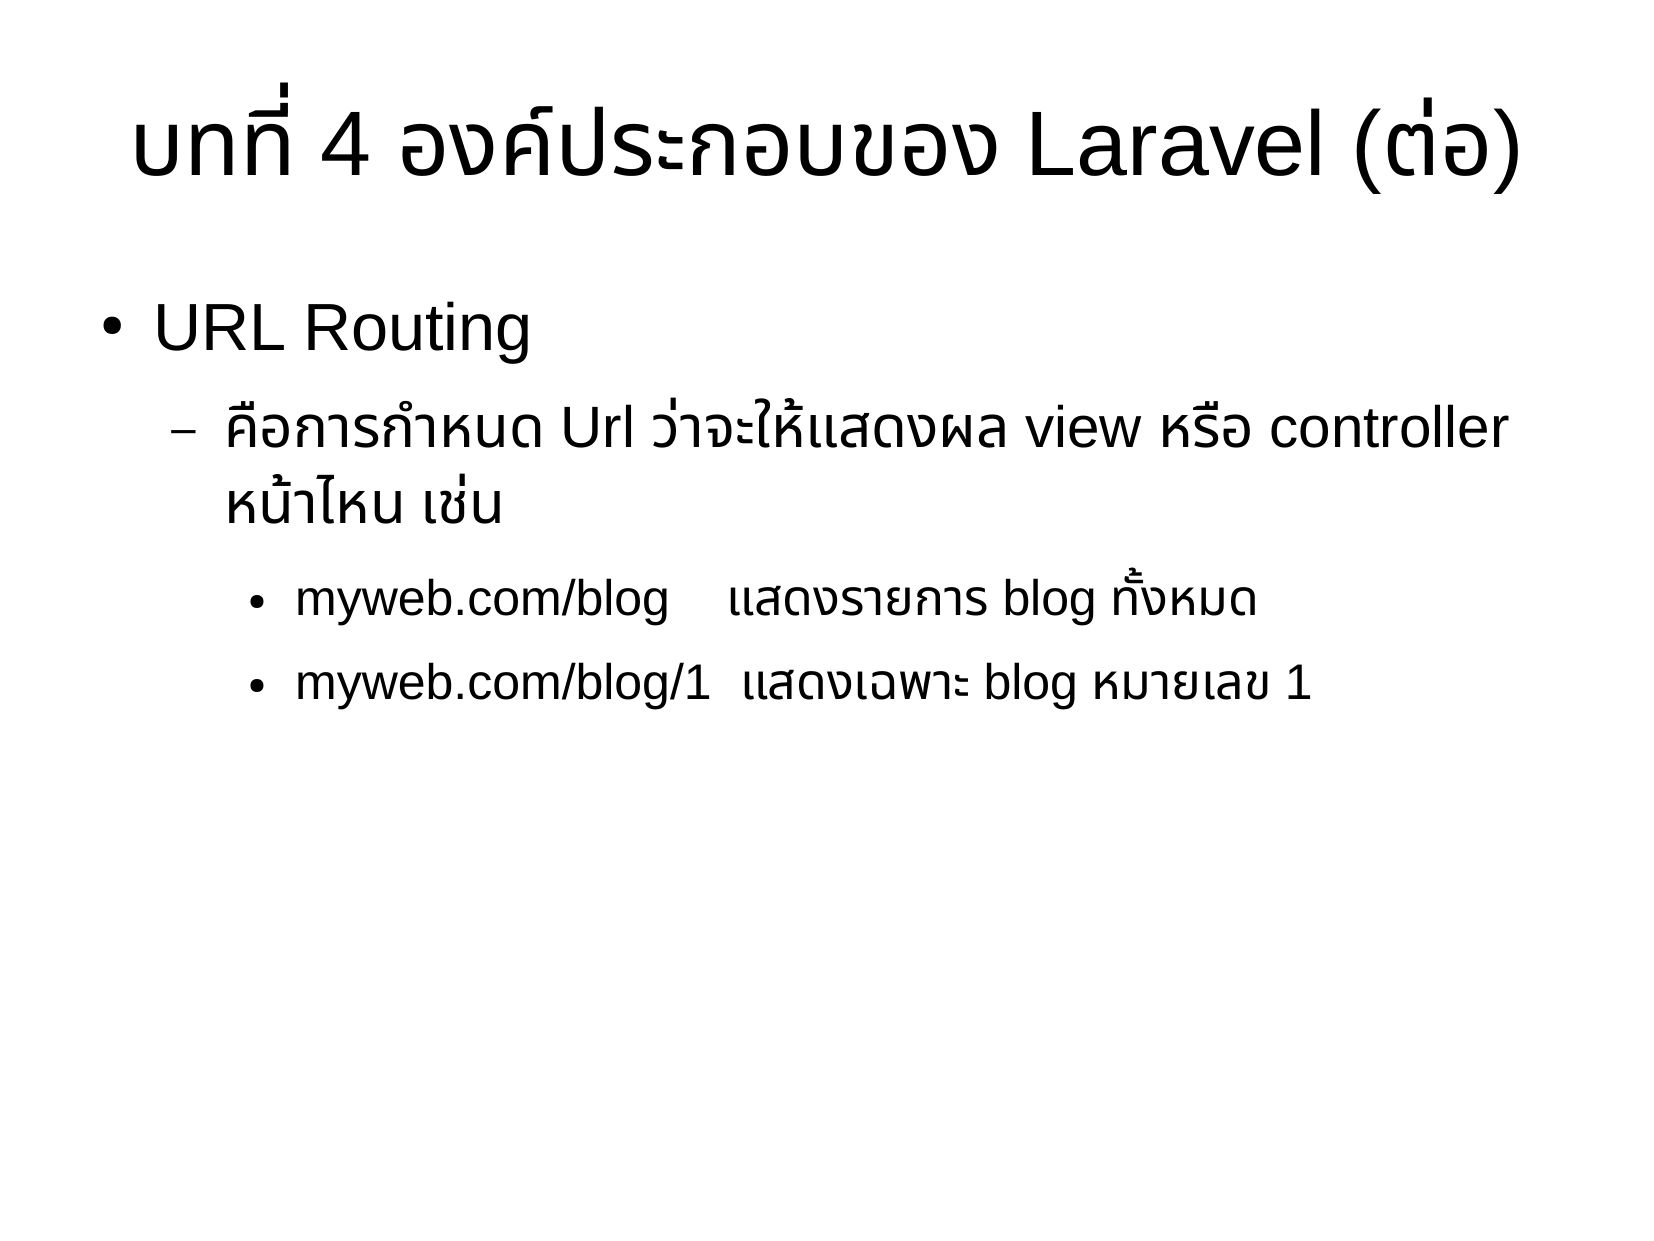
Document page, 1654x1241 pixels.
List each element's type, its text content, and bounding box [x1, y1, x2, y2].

title บทที่ 4 องค์ประกอบของ Laravel (ต่อ) [82, 49, 1571, 257]
list URL Routing คือการกำหนด Url ว่าจะให้แสดงผล view หรือ controller หน้าไหน เช่น myweb.com/blog แสดงรายการ blog ทั้งหมด myweb.com/blog/1 แสดงเฉพาะ blog หมายเลข 1 [82, 290, 1571, 1010]
